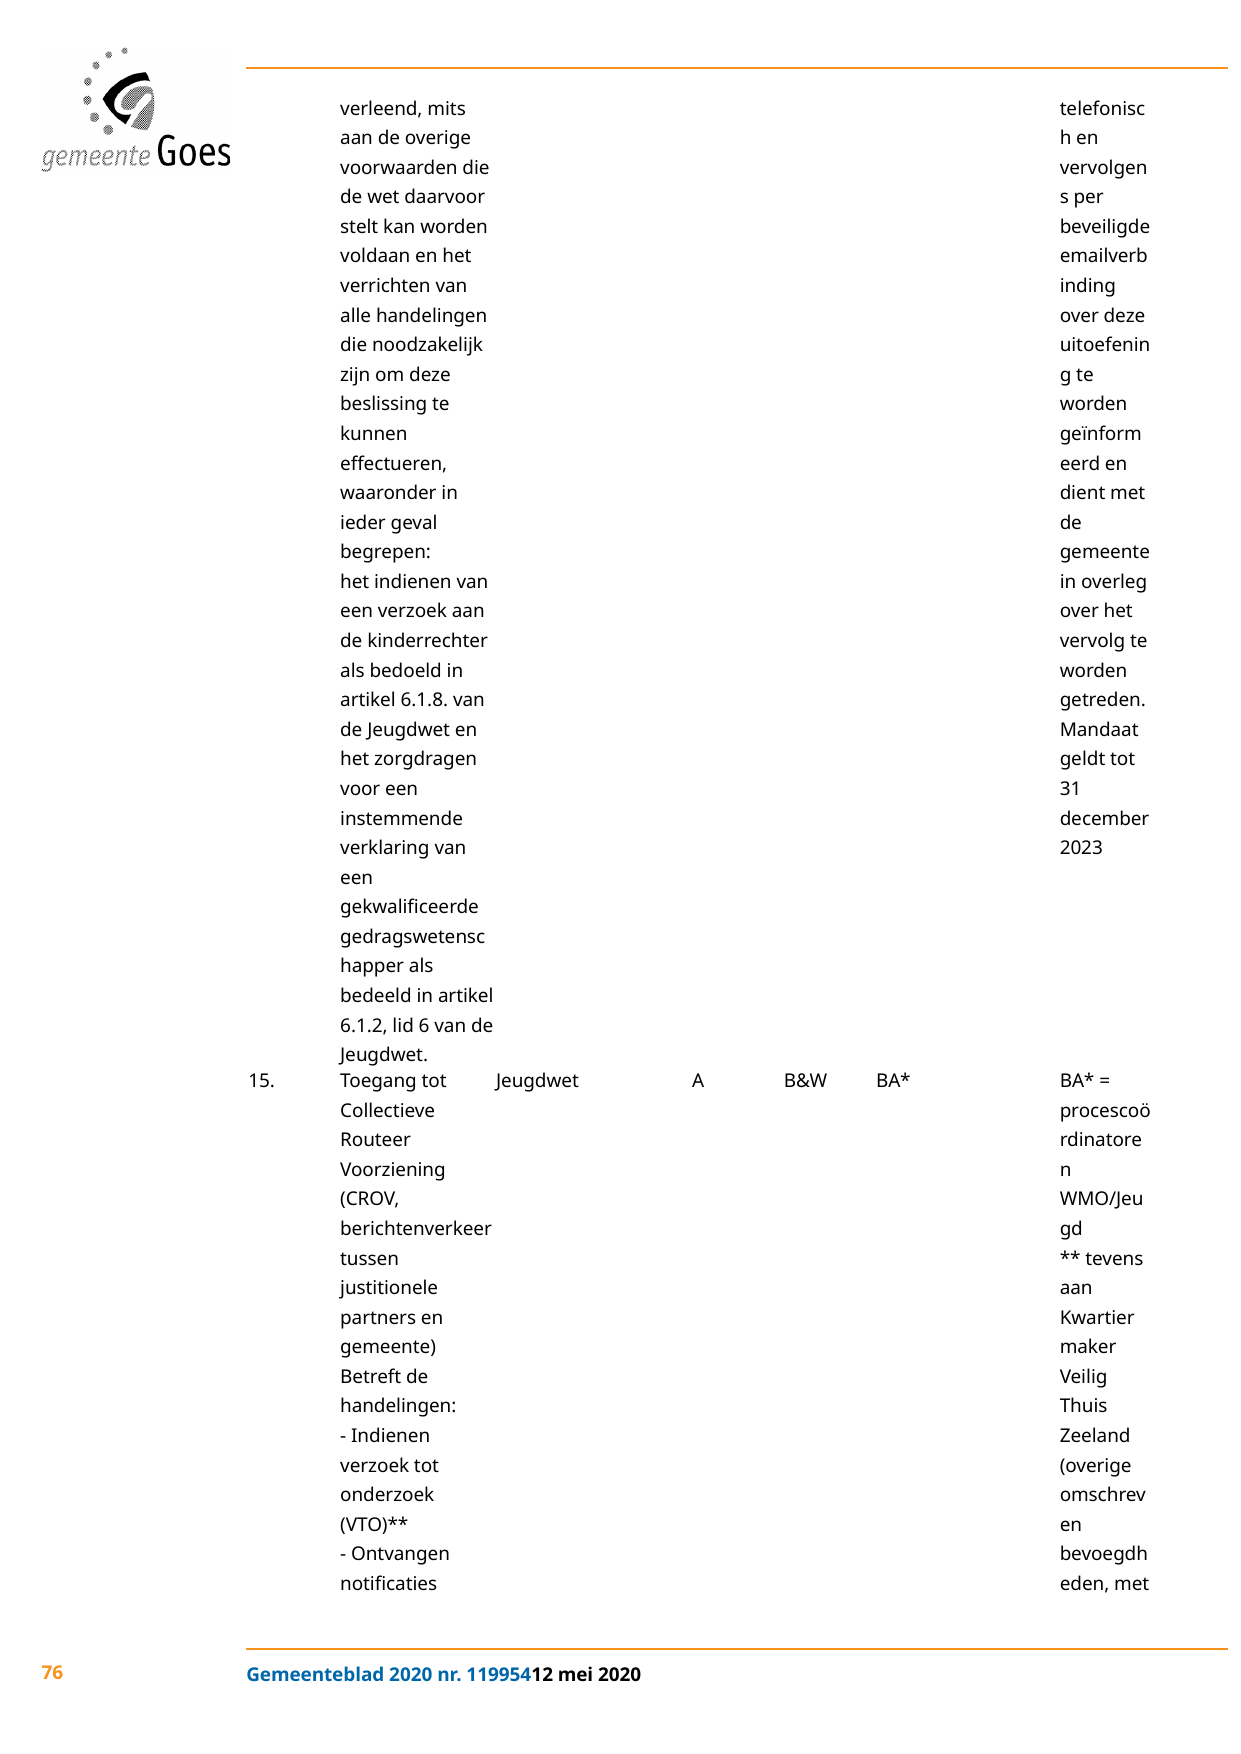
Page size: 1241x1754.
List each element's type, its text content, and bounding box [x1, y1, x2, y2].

table_cell [248, 95, 340, 1067]
table_cell verleend, mits aan de overige voorwaarden die de wet daarvoor stelt kan worden voldaan en het verrichten van alle handelingen die noodzakelijk zijn om deze beslissing te kunnen effectueren, waaronder in ieder geval begrepen: het indienen van een verzoek aan de kinderrechter als bedoeld in artikel 6.1.8. van de Jeugdwet en het zorgdragen voor een instemmende verklaring van een gekwalificeerde gedragswetenschapper als bedeeld in artikel 6.1.2, lid 6 van de Jeugdwet. [340, 95, 496, 1067]
table_cell [600, 95, 692, 1067]
table_cell BA* = procescoördinatoren WMO/Jeugd ** tevens aan Kwartiermaker Veilig Thuis Zeeland (overige omschreven bevoegdheden, met [1060, 1067, 1152, 1596]
table_cell [968, 1067, 1059, 1596]
table_cell [876, 95, 968, 1067]
table_cell [968, 95, 1059, 1067]
table_cell telefonisch en vervolgens per beveiligde emailverbinding over deze uitoefening te worden geïnformeerd en dient met de gemeente in overleg over het vervolg te worden getreden. Mandaat geldt tot 31 december 2023 [1060, 95, 1152, 1067]
table_cell BA* [876, 1067, 968, 1596]
table_cell B&W [784, 1067, 876, 1596]
table_cell A [692, 1067, 784, 1596]
picture [41, 47, 231, 172]
table_cell 15. [248, 1067, 340, 1596]
table_cell Jeugdwet [496, 1067, 600, 1596]
table_cell Toegang tot Collectieve Routeer Voorziening (CROV, berichtenverkeer tussen justitionele partners en gemeente) Betreft de handelingen: - Indienen verzoek tot onderzoek (VTO)** - Ontvangen notificaties [340, 1067, 496, 1596]
table_cell [600, 1067, 692, 1596]
table_cell [784, 95, 876, 1067]
table_cell [692, 95, 784, 1067]
table_cell [496, 95, 600, 1067]
